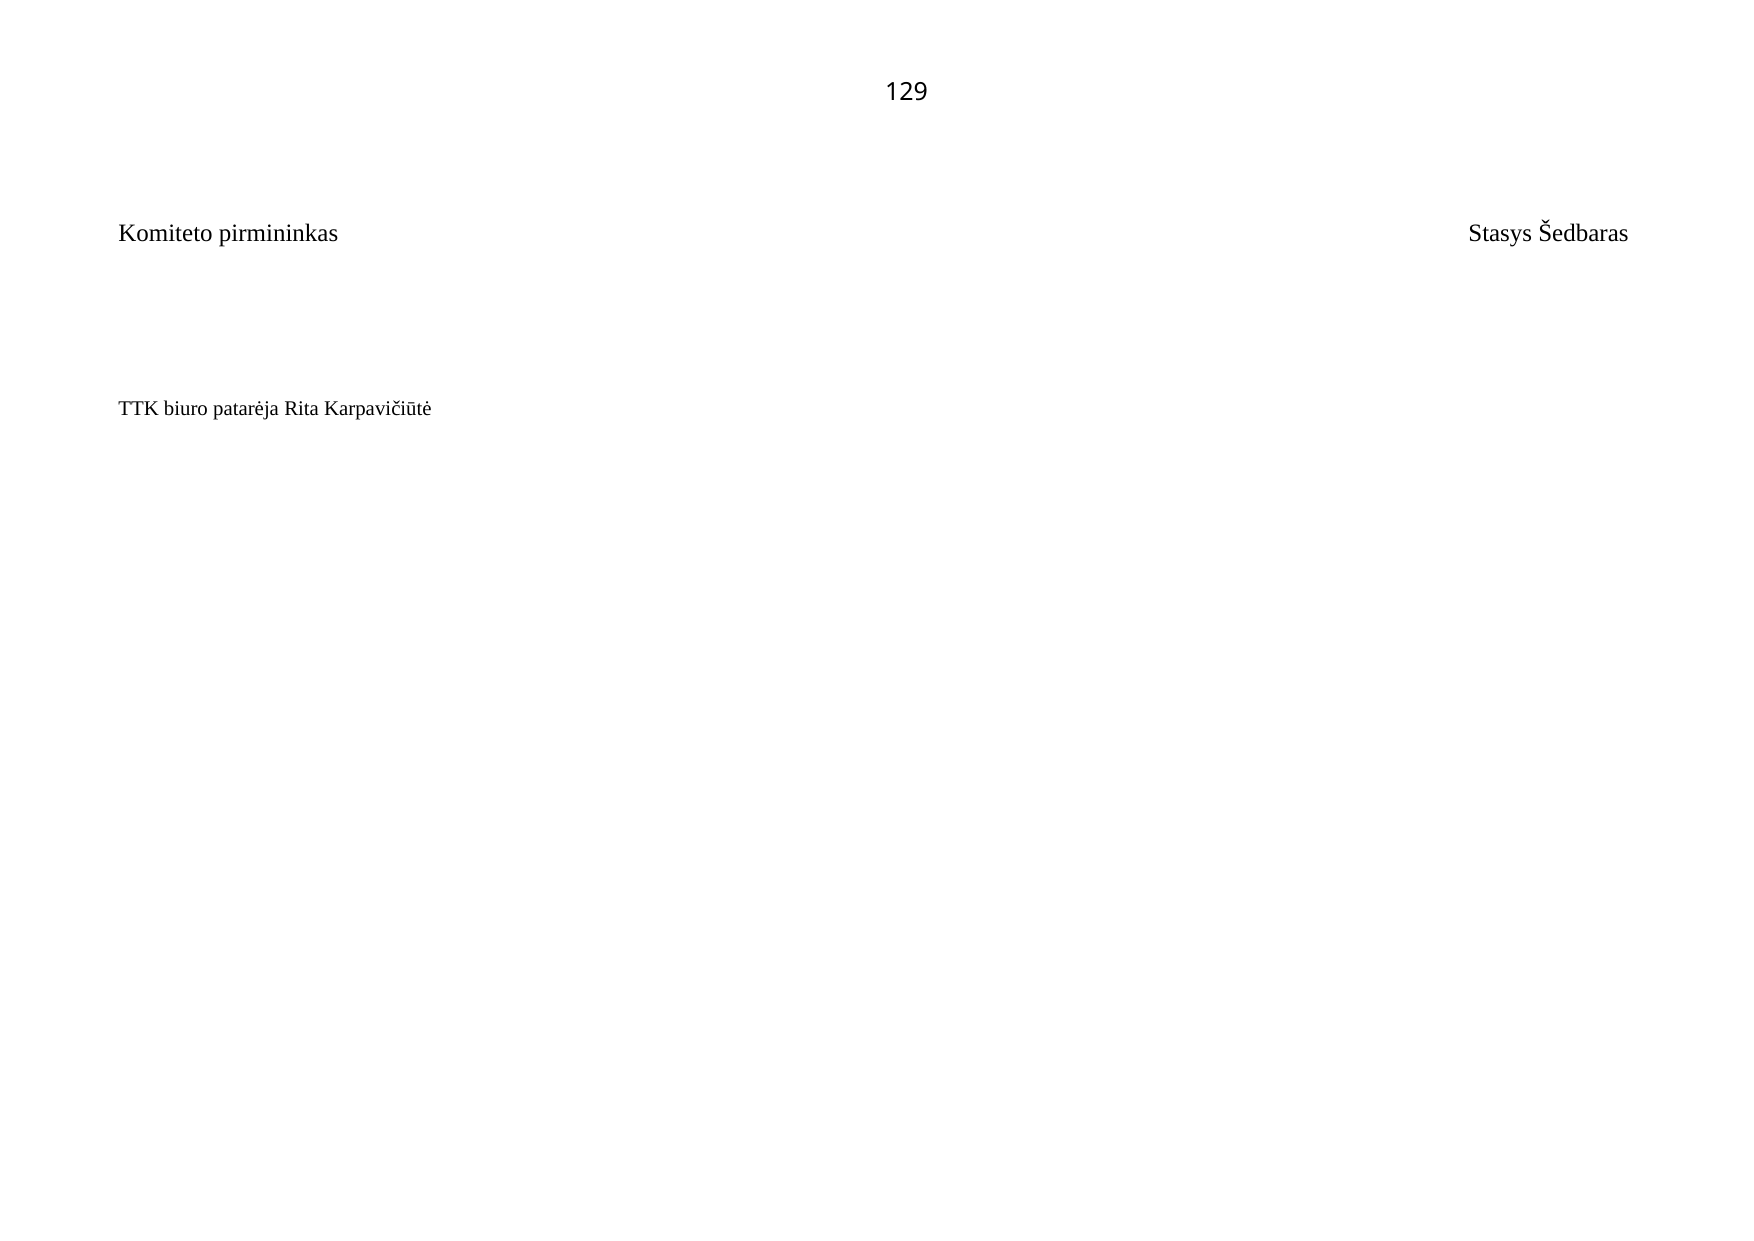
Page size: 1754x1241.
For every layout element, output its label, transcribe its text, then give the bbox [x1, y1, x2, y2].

text Komiteto pirmininkas (Parašas) Stasys Šedbaras [118, 218, 1695, 246]
text TTK biuro patarėja Rita Karpavičiūtė [118, 395, 1695, 419]
